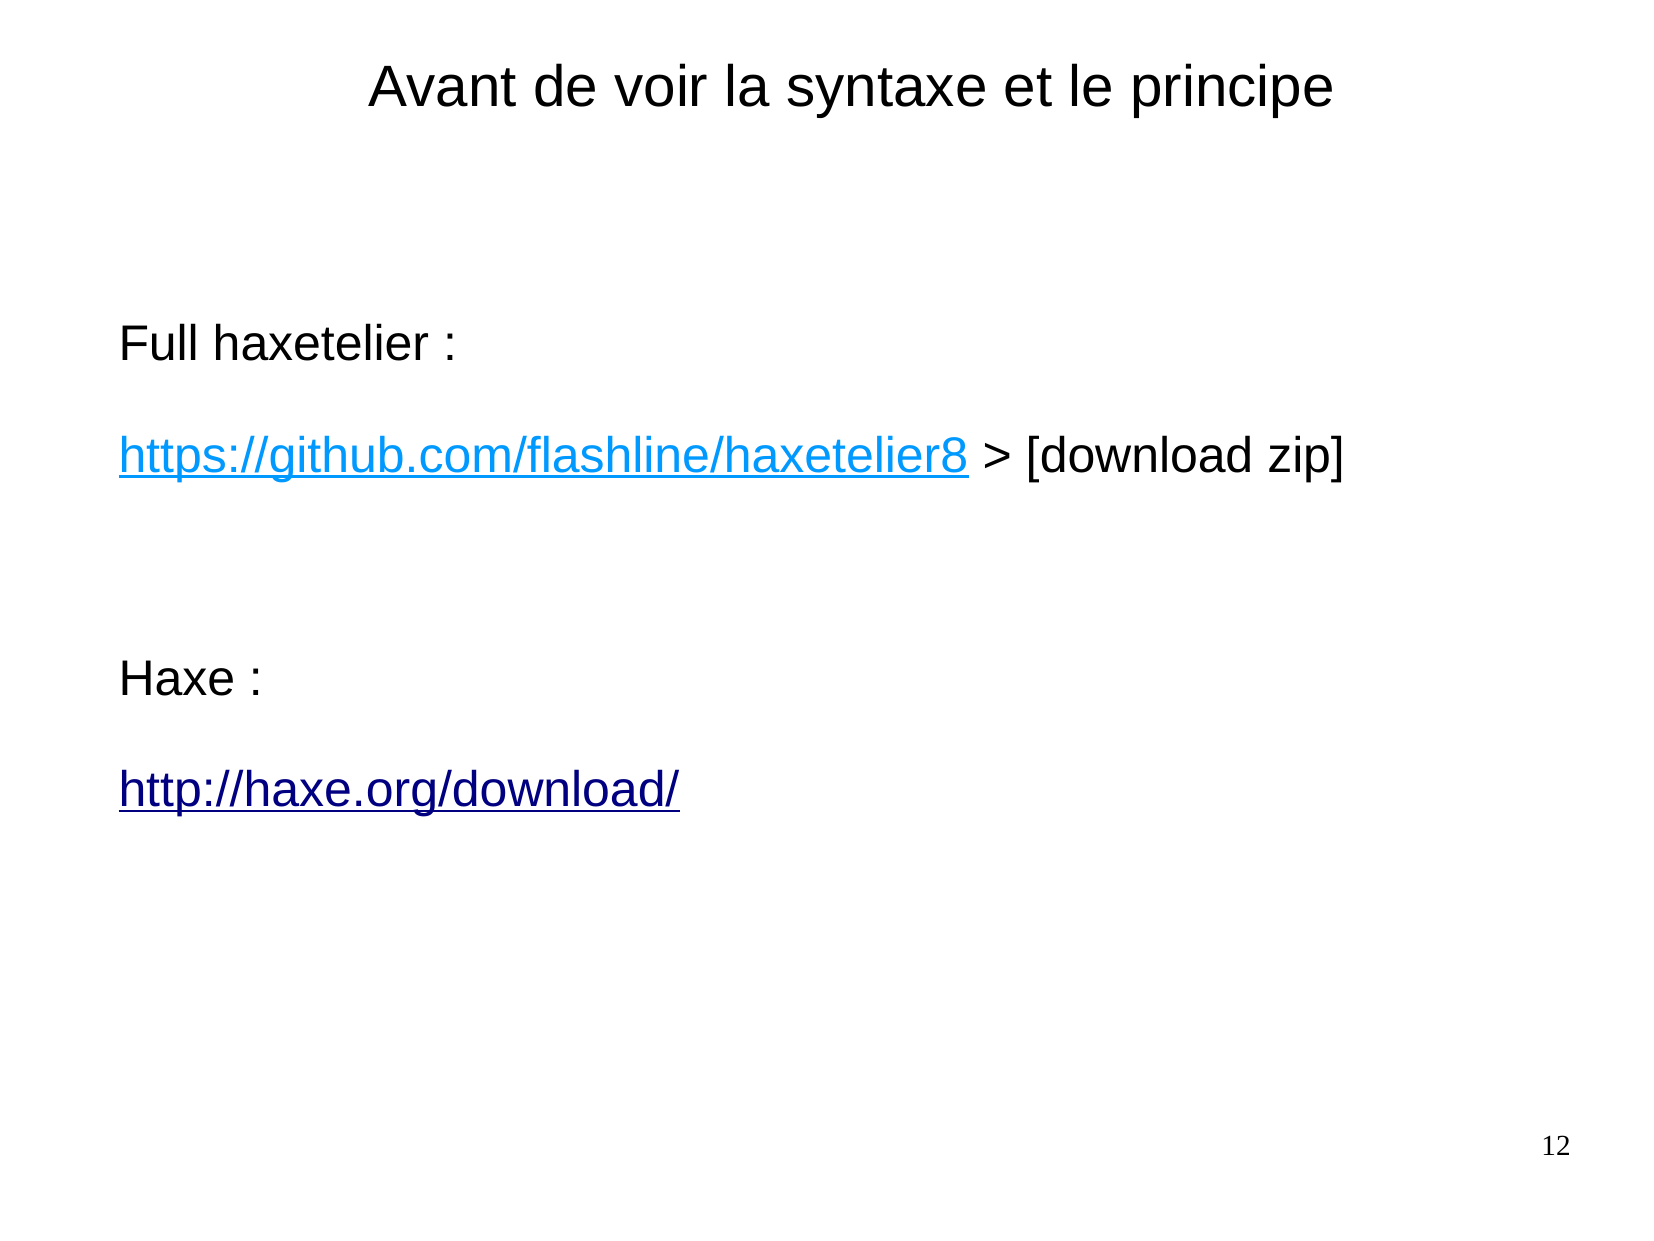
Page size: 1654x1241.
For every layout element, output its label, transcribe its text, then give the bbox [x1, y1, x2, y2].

text_box Avant de voir la syntaxe et le principe [354, 46, 1373, 127]
text_box Full haxetelier : https://github.com/flashline/haxetelier8 > [download zip] Haxe : http://haxe.org/download/ [103, 140, 1518, 1074]
